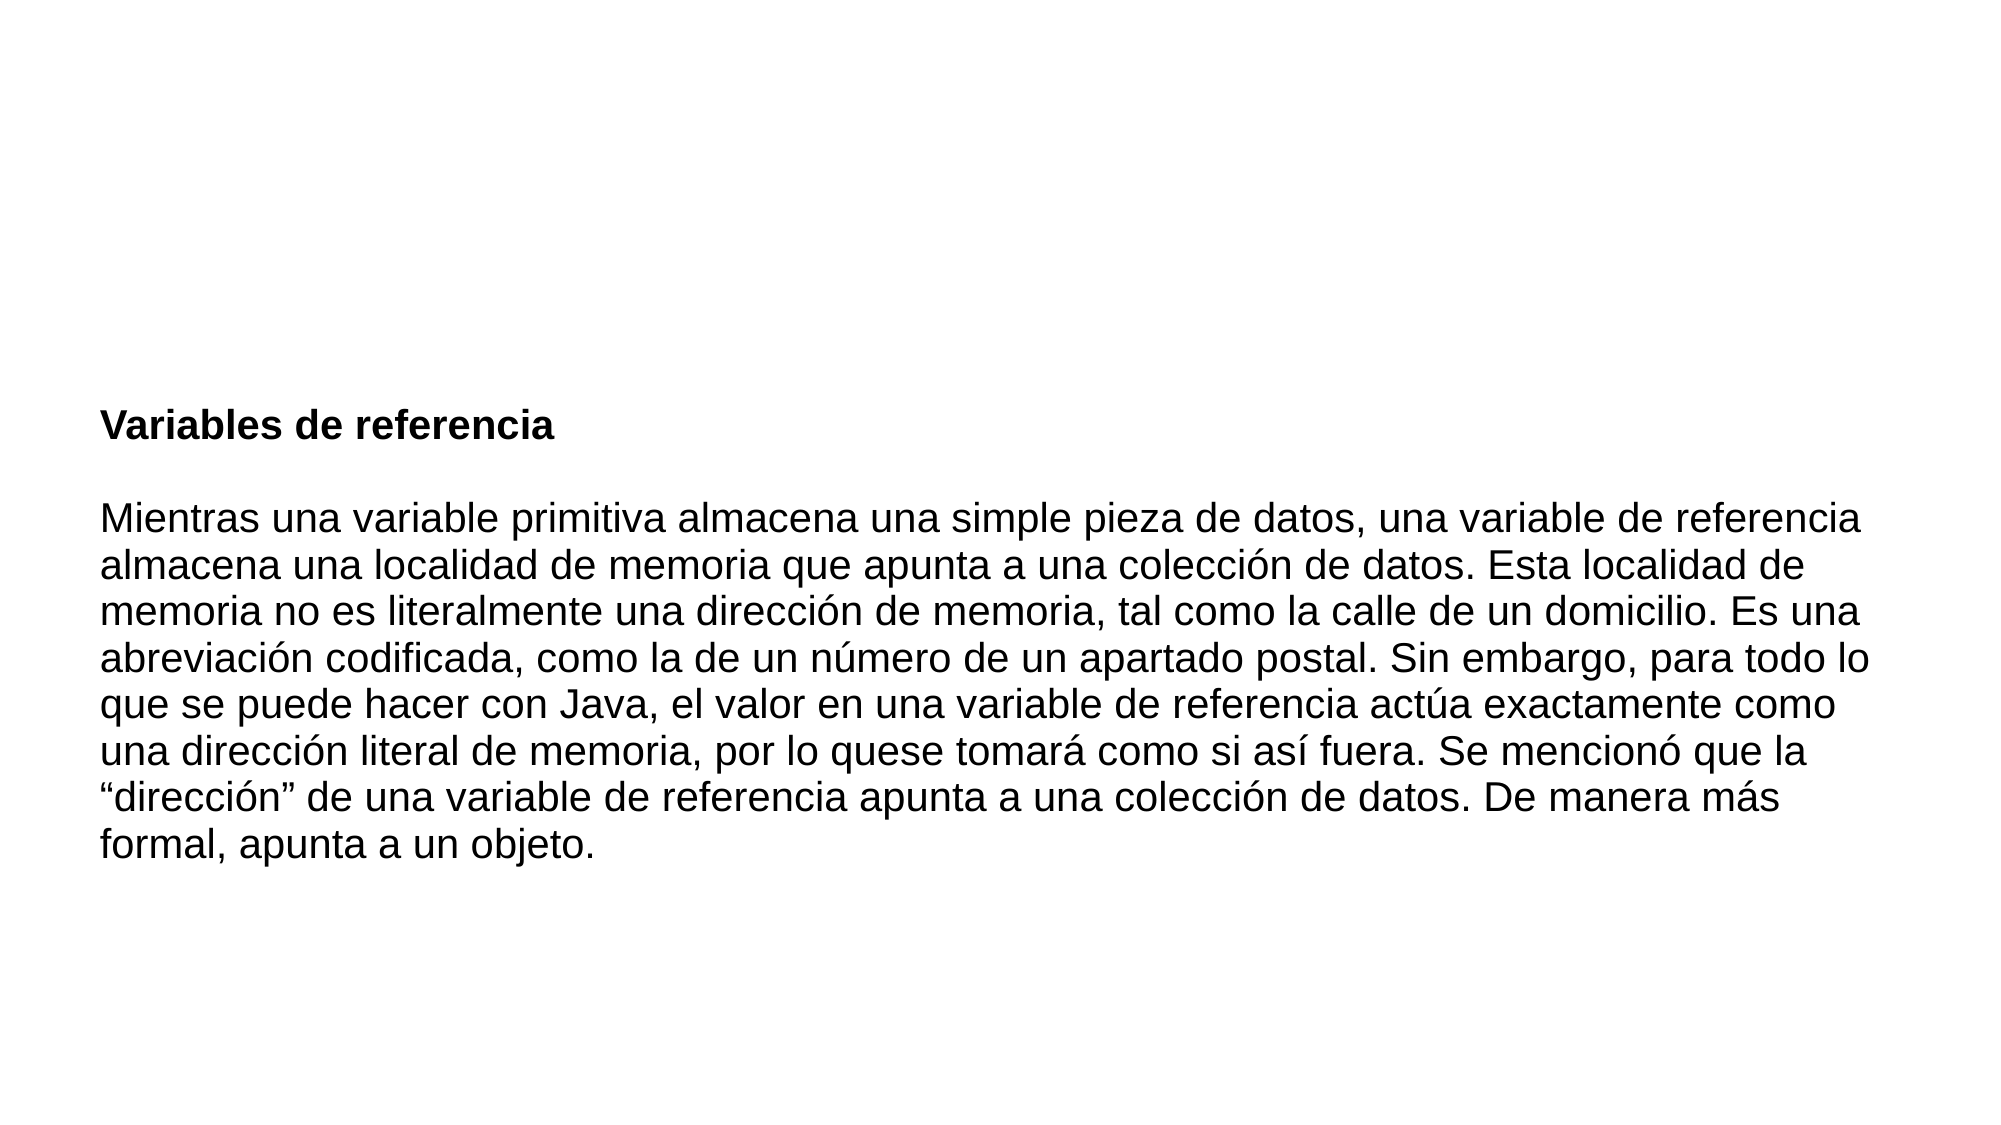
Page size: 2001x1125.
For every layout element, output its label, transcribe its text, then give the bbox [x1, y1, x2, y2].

subtitle Variables de referencia Mientras una variable primitiva almacena una simple pieza de datos, una variable de referencia almacena una localidad de memoria que apunta a una colección de datos. Esta localidad de memoria no es literalmente una dirección de memoria, tal como la calle de un domicilio. Es una abreviación codificada, como la de un número de un apartado postal. Sin embargo, para todo lo que se puede hacer con Java, el valor en una variable de referencia actúa exactamente como una dirección literal de memoria, por lo quese tomará como si así fuera. Se mencionó que la “dirección” de una variable de referencia apunta a una colección de datos. De manera más formal, apunta a un objeto. [99, 263, 1900, 1006]
